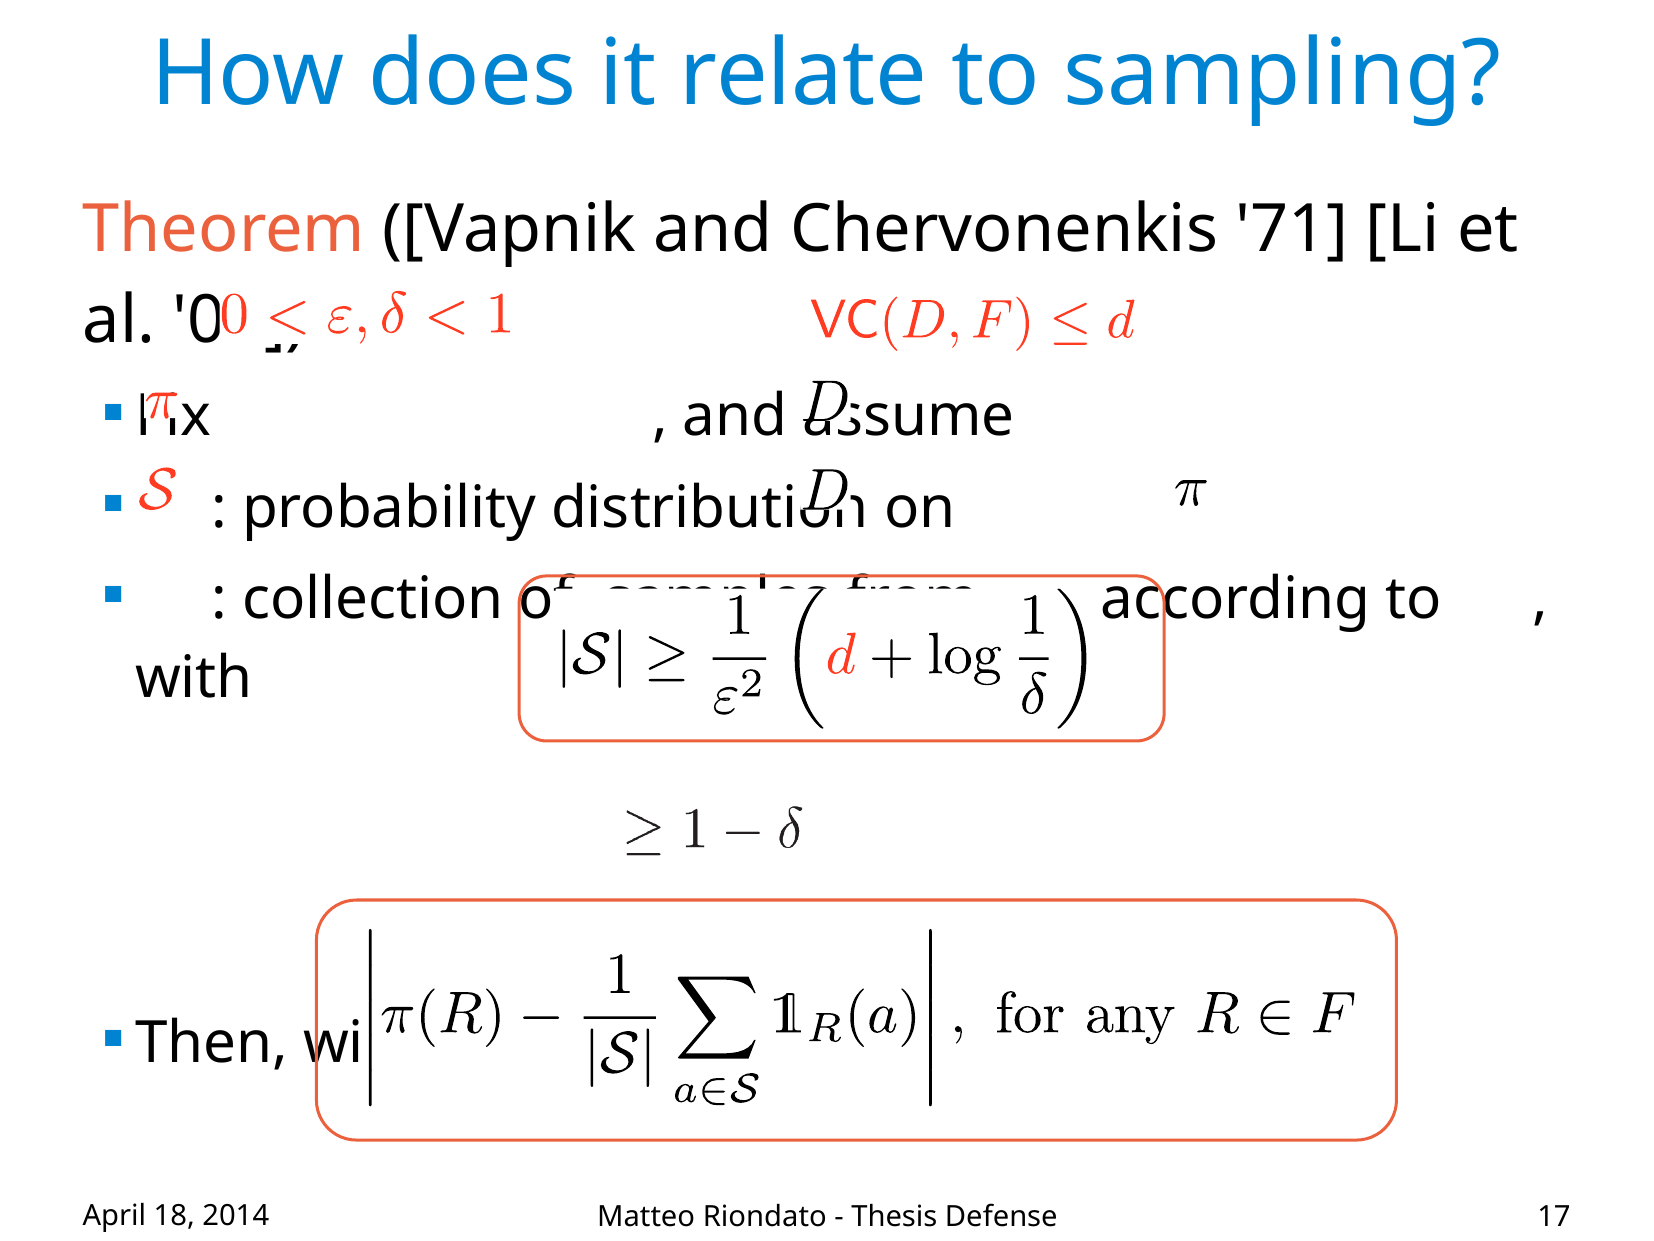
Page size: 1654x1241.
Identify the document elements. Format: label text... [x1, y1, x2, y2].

text_box [144, 392, 180, 419]
picture [612, 803, 819, 861]
text_box [219, 290, 515, 344]
text_box [1173, 480, 1210, 506]
text_box [810, 296, 1135, 351]
text_box [800, 469, 851, 510]
text_box [555, 588, 1099, 729]
text_box [138, 467, 179, 511]
title How does it relate to sampling? [82, 0, 1571, 139]
list Theorem ([Vapnik and Chervonenkis '71] [Li et al. '08]) Fix , and assume : probability distribution on : collection of samples from , according to , with Then, with probability [82, 180, 1571, 1186]
text_box [800, 380, 851, 421]
text_box [360, 928, 1357, 1107]
